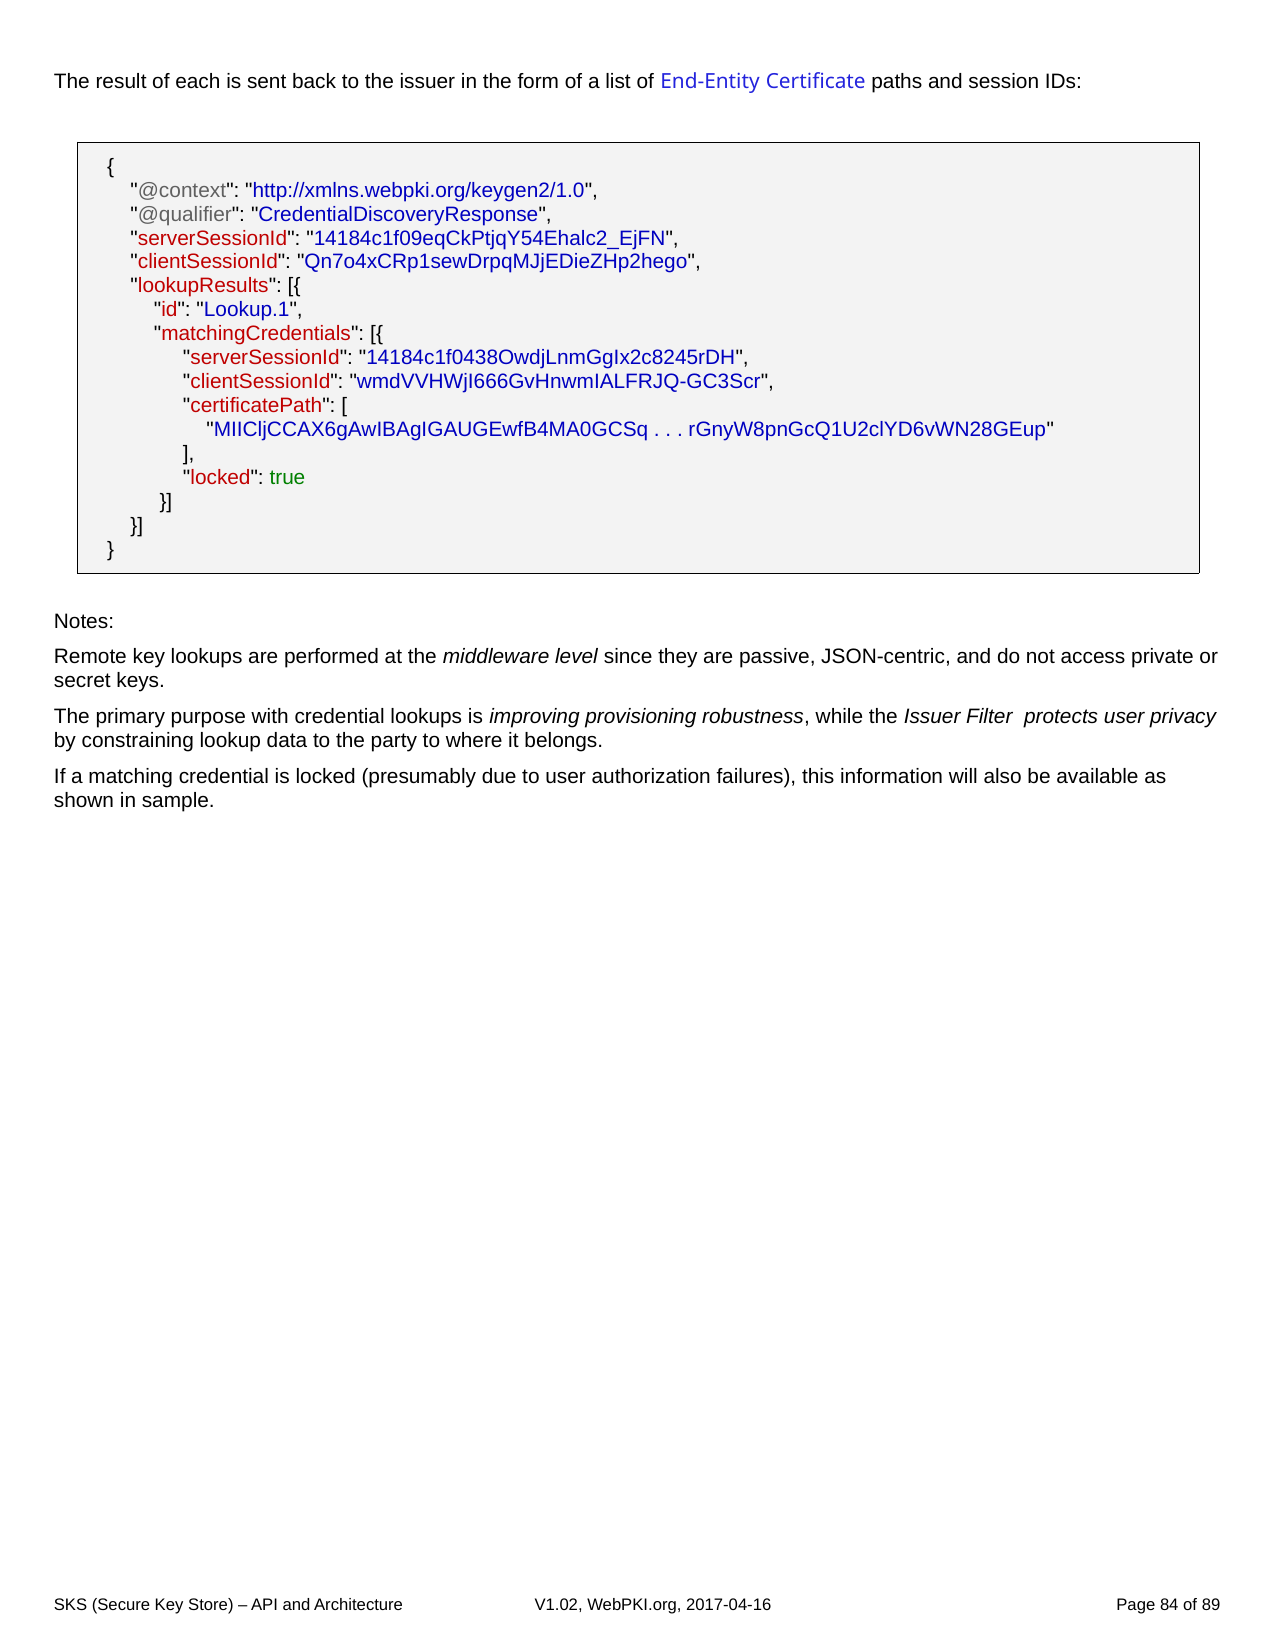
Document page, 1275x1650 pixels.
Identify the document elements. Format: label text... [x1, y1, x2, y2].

text If a matching credential is locked (presumably due to user authorization failures), this information will also be available as shown in sample. [54, 763, 1221, 811]
text The primary purpose with credential lookups is improving provisioning robustness, while the Issuer Filter protects user privacy by constraining lookup data to the party to where it belongs. [54, 704, 1221, 752]
text Notes: [54, 608, 1221, 632]
text Remote key lookups are performed at the middleware level since they are passive, JSON-centric, and do not access private or secret keys. [54, 644, 1221, 692]
text The result of each is sent back to the issuer in the form of a list of End-Entity Certificate paths and session IDs: [54, 66, 1221, 94]
table_header { "@context": "http://xmlns.webpki.org/keygen2/1.0", "@qualifier": "CredentialDiscoveryResponse", "serverSessionId": "14184c1f09eqCkPtjqY54Ehalc2_EjFN", "clientSessionId": "Qn7o4xCRp1sewDrpqMJjEDieZHp2hego", "lookupResults": [{ "id": "Lookup.1", "matchingCredentials": [{ "serverSessionId": "14184c1f0438OwdjLnmGgIx2c8245rDH", "clientSessionId": "wmdVVHWjI666GvHnwmIALFRJQ-GC3Scr", "certificatePath": [ "MIICljCCAX6gAwIBAgIGAUGEwfB4MA0GCSq . . . rGnyW8pnGcQ1U2clYD6vWN28GEup" ], "locked": true }] }] } [78, 143, 1199, 573]
